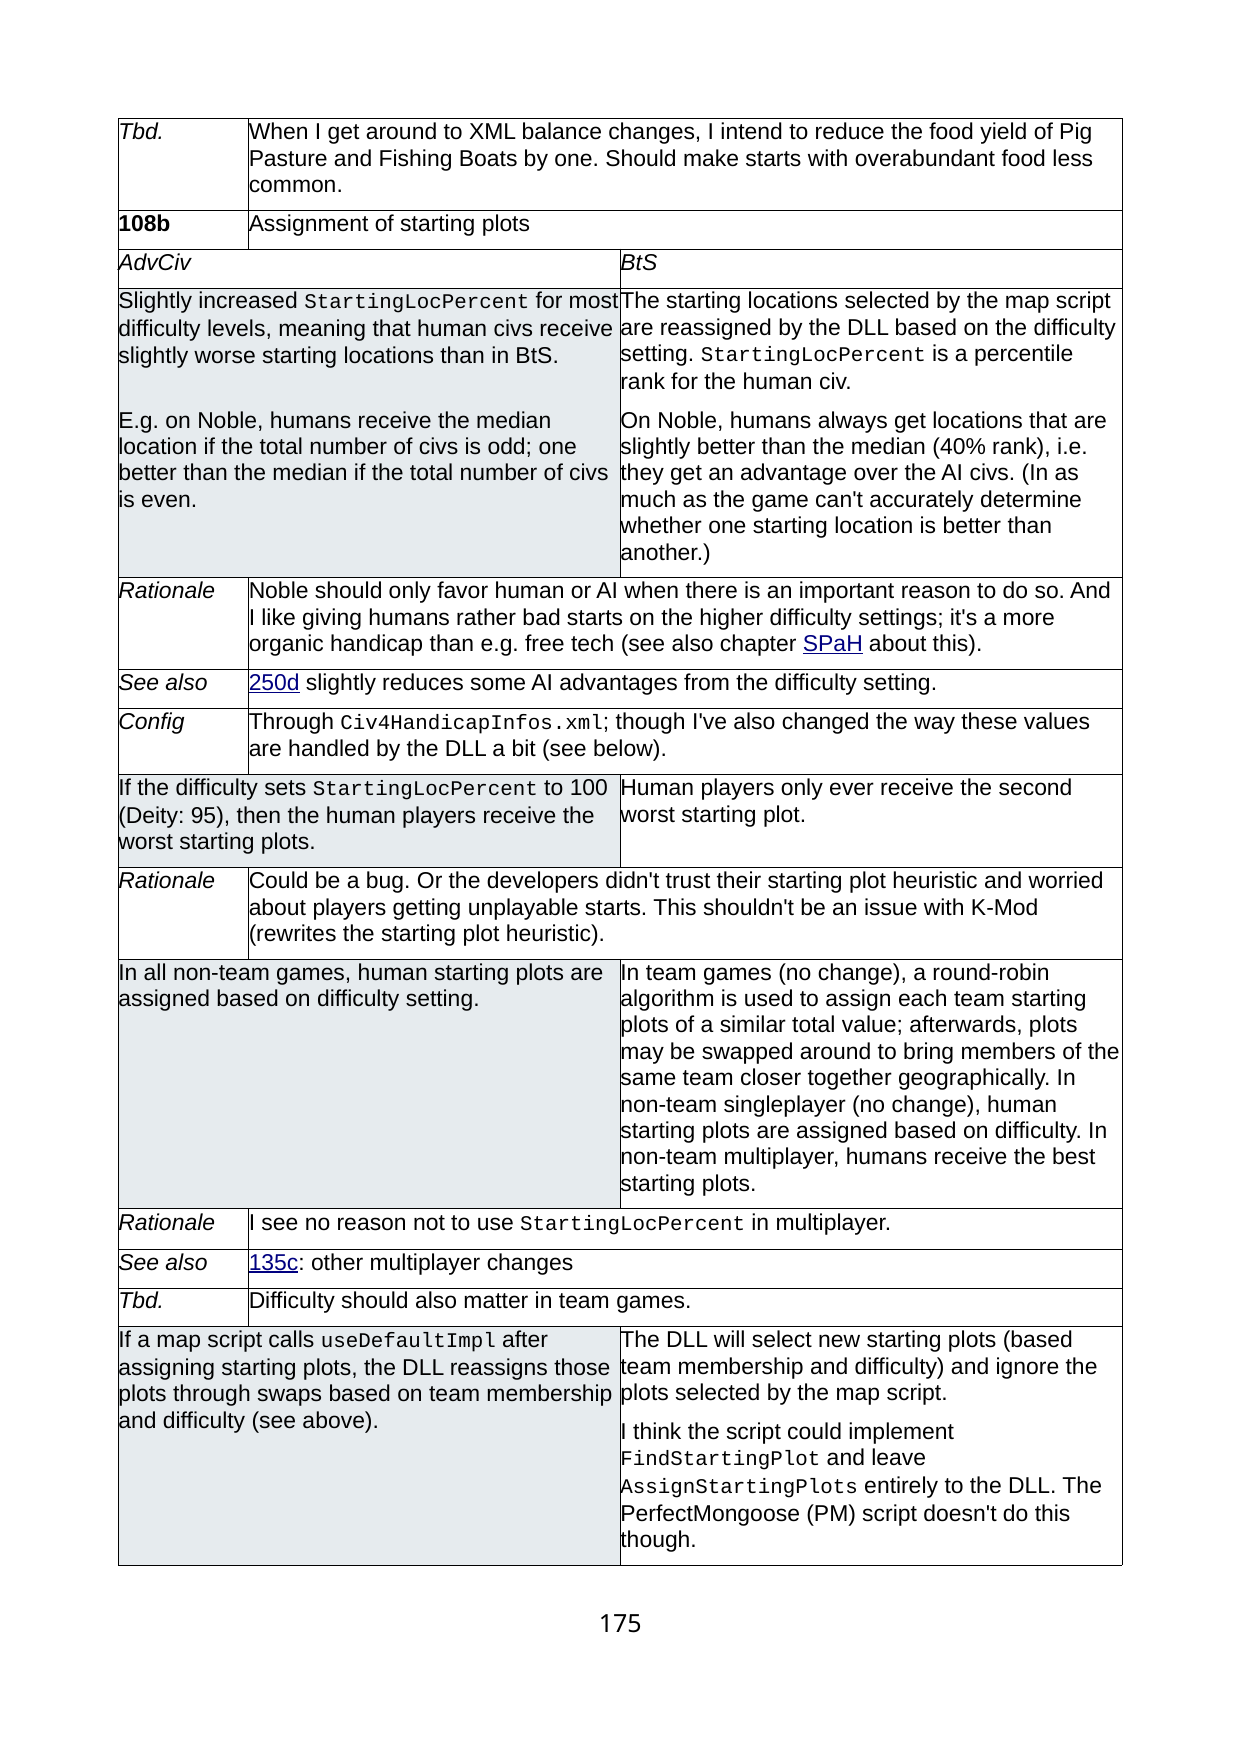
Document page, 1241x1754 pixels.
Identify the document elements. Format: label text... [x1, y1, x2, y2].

table_cell The starting locations selected by the map script are reassigned by the DLL based on the difficulty setting. StartingLocPercent is a percentile rank for the human civ. On Noble, humans always get locations that are slightly better than the median (40% rank), i.e. they get an advantage over the AI civs. (In as much as the game can't accurately determine whether one starting location is better than another.) [621, 289, 1122, 577]
table_cell Rationale [119, 578, 248, 669]
table_cell If a map script calls useDefaultImpl after assigning starting plots, the DLL reassigns those plots through swaps based on team membership and difficulty (see above). [119, 1327, 620, 1565]
table_cell 108b [119, 211, 248, 248]
table_cell Human players only ever receive the second worst starting plot. [621, 775, 1122, 867]
table_cell The DLL will select new starting plots (based team membership and difficulty) and ignore the plots selected by the map script. I think the script could implement FindStartingPlot and leave AssignStartingPlots entirely to the DLL. The PerfectMongoose (PM) script doesn't do this though. [621, 1327, 1122, 1565]
table_cell See also [119, 670, 248, 708]
table_cell Through Civ4HandicapInfos.xml; though I've also changed the way these values are handled by the DLL a bit (see below). [249, 709, 1122, 774]
table_cell Tbd. [119, 119, 248, 210]
table_cell BtS [621, 250, 1122, 287]
table_cell Could be a bug. Or the developers didn't trust their starting plot heuristic and worried about players getting unplayable starts. This shouldn't be an issue with K-Mod (rewrites the starting plot heuristic). [249, 868, 1122, 959]
table_cell In team games (no change), a round-robin algorithm is used to assign each team starting plots of a similar total value; afterwards, plots may be swapped around to bring members of the same team closer together geographically. In non-team singleplayer (no change), human starting plots are assigned based on difficulty. In non-team multiplayer, humans receive the best starting plots. [621, 960, 1122, 1208]
table_cell Rationale [119, 1209, 248, 1248]
table_cell If the difficulty sets StartingLocPercent to 100 (Deity: 95), then the human players receive the worst starting plots. [119, 775, 620, 867]
table_cell See also [119, 1250, 248, 1287]
table_cell Slightly increased StartingLocPercent for most difficulty levels, meaning that human civs receive slightly worse starting locations than in BtS. E.g. on Noble, humans receive the median location if the total number of civs is odd; one better than the median if the total number of civs is even. [119, 289, 620, 577]
table_cell 135c: other multiplayer changes [249, 1250, 1122, 1287]
table_cell Tbd. [119, 1289, 248, 1326]
table_cell In all non-team games, human starting plots are assigned based on difficulty setting. [119, 960, 620, 1208]
table_cell When I get around to XML balance changes, I intend to reduce the food yield of Pig Pasture and Fishing Boats by one. Should make starts with overabundant food less common. [249, 119, 1122, 210]
table_cell I see no reason not to use StartingLocPercent in multiplayer. [249, 1209, 1122, 1248]
table_cell AdvCiv [119, 250, 620, 287]
table_cell Noble should only favor human or AI when there is an important reason to do so. And I like giving humans rather bad starts on the higher difficulty settings; it's a more organic handicap than e.g. free tech (see also chapter SPaH about this). [249, 578, 1122, 669]
table_cell Assignment of starting plots [249, 211, 1122, 248]
table_cell 250d slightly reduces some AI advantages from the difficulty setting. [249, 670, 1122, 708]
table_cell Rationale [119, 868, 248, 959]
table_cell Difficulty should also matter in team games. [249, 1289, 1122, 1326]
table_cell Config [119, 709, 248, 774]
